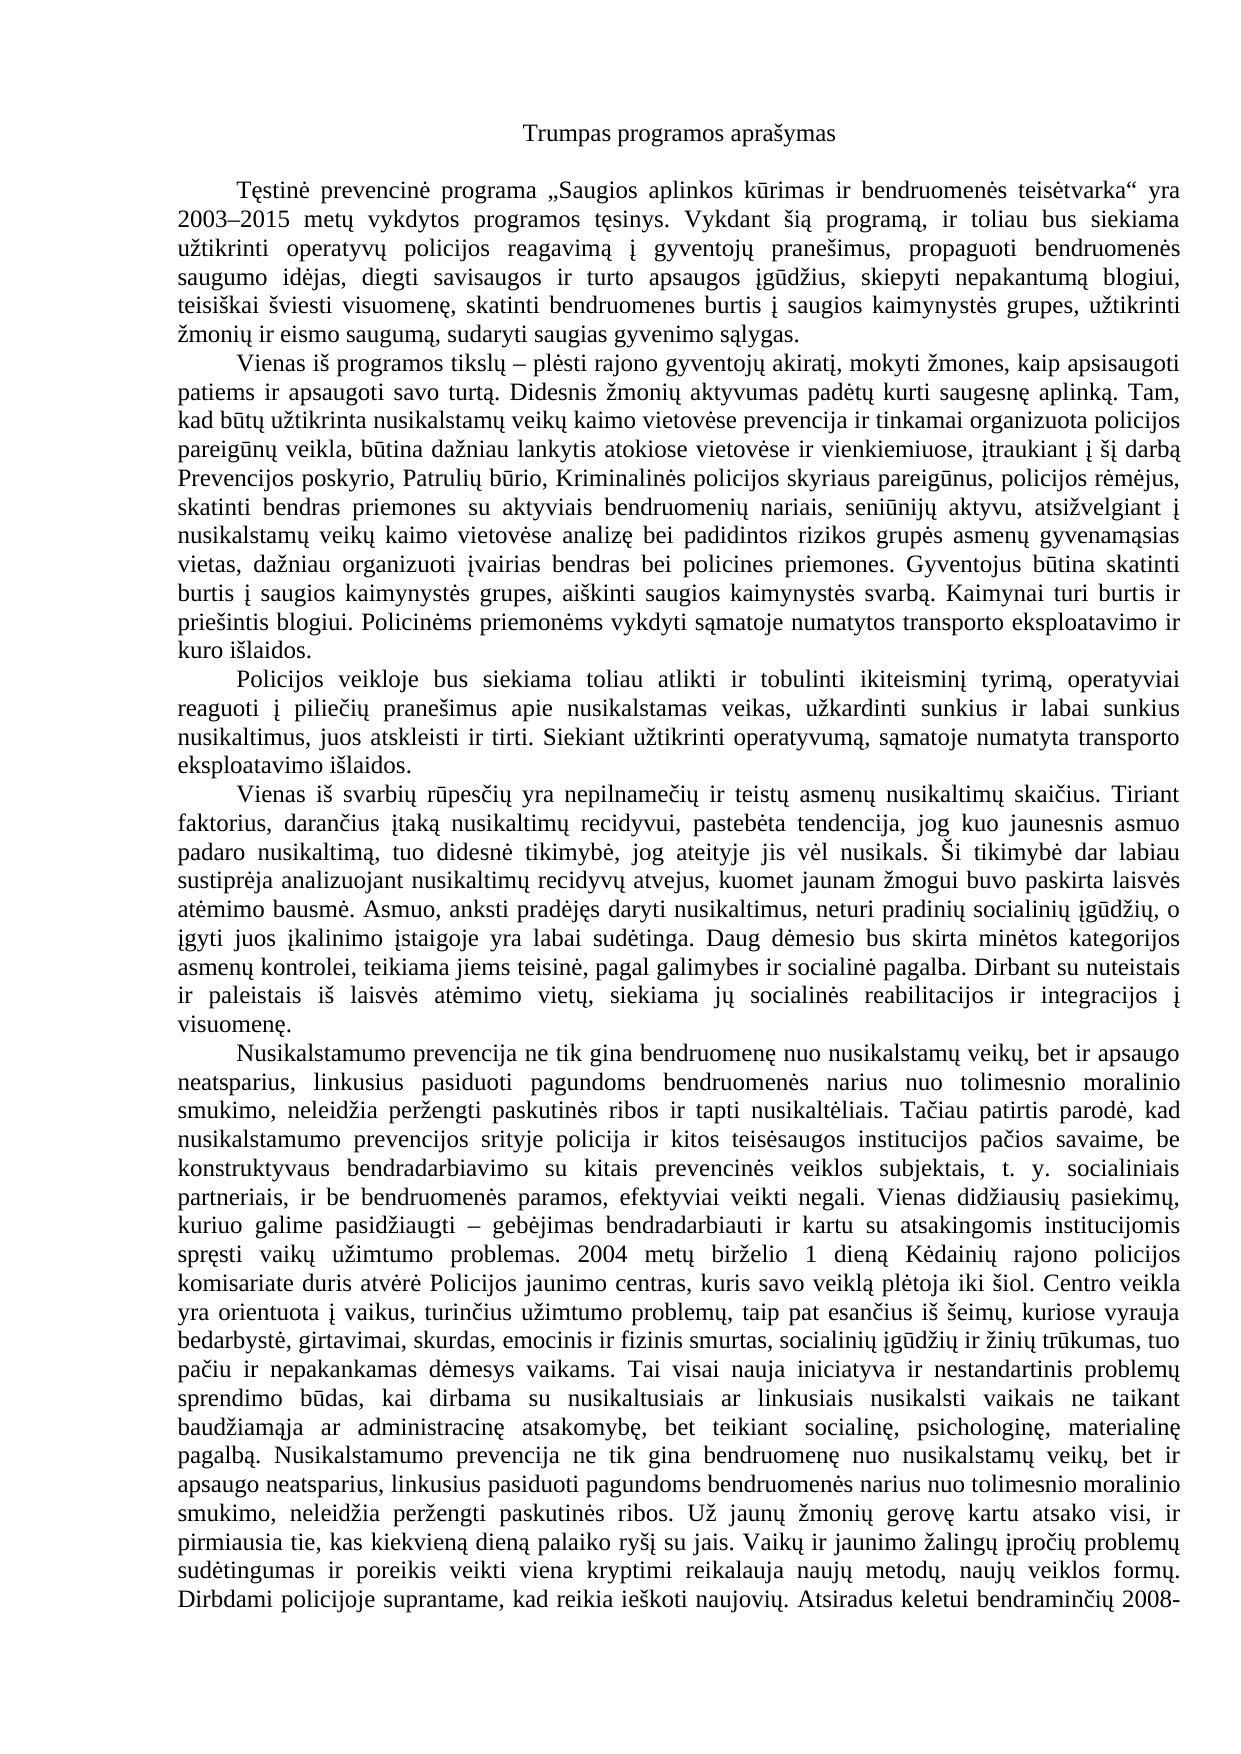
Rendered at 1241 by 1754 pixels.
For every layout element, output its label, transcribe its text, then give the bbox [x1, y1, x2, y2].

text Tęstinė prevencinė programa „Saugios aplinkos kūrimas ir bendruomenės teisėtvarka“ yra 2003–2015 metų vykdytos programos tęsinys. Vykdant šią programą, ir toliau bus siekiama užtikrinti operatyvų policijos reagavimą į gyventojų pranešimus, propaguoti bendruomenės saugumo idėjas, diegti savisaugos ir turto apsaugos įgūdžius, skiepyti nepakantumą blogiui, teisiškai šviesti visuomenę, skatinti bendruomenes burtis į saugios kaimynystės grupes, užtikrinti žmonių ir eismo saugumą, sudaryti saugias gyvenimo sąlygas. [177, 176, 1181, 348]
text Vienas iš svarbių rūpesčių yra nepilnamečių ir teistų asmenų nusikaltimų skaičius. Tiriant faktorius, darančius įtaką nusikaltimų recidyvui, pastebėta tendencija, jog kuo jaunesnis asmuo padaro nusikaltimą, tuo didesnė tikimybė, jog ateityje jis vėl nusikals. Ši tikimybė dar labiau sustiprėja analizuojant nusikaltimų recidyvų atvejus, kuomet jaunam žmogui buvo paskirta laisvės atėmimo bausmė. Asmuo, anksti pradėjęs daryti nusikaltimus, neturi pradinių socialinių įgūdžių, o įgyti juos įkalinimo įstaigoje yra labai sudėtinga. Daug dėmesio bus skirta minėtos kategorijos asmenų kontrolei, teikiama jiems teisinė, pagal galimybes ir socialinė pagalba. Dirbant su nuteistais ir paleistais iš laisvės atėmimo vietų, siekiama jų socialinės reabilitacijos ir integracijos į visuomenę. [177, 779, 1181, 1038]
text Policijos veikloje bus siekiama toliau atlikti ir tobulinti ikiteisminį tyrimą, operatyviai reaguoti į piliečių pranešimus apie nusikalstamas veikas, užkardinti sunkius ir labai sunkius nusikaltimus, juos atskleisti ir tirti. Siekiant užtikrinti operatyvumą, sąmatoje numatyta transporto eksploatavimo išlaidos. [177, 664, 1181, 779]
text Nusikalstamumo prevencija ne tik gina bendruomenę nuo nusikalstamų veikų, bet ir apsaugo neatsparius, linkusius pasiduoti pagundoms bendruomenės narius nuo tolimesnio moralinio smukimo, neleidžia peržengti paskutinės ribos ir tapti nusikaltėliais. Tačiau patirtis parodė, kad nusikalstamumo prevencijos srityje policija ir kitos teisėsaugos institucijos pačios savaime, be konstruktyvaus bendradarbiavimo su kitais prevencinės veiklos subjektais, t. y. socialiniais partneriais, ir be bendruomenės paramos, efektyviai veikti negali. Vienas didžiausių pasiekimų, kuriuo galime pasidžiaugti – gebėjimas bendradarbiauti ir kartu su atsakingomis institucijomis spręsti vaikų užimtumo problemas. 2004 metų birželio 1 dieną Kėdainių rajono policijos komisariate duris atvėrė Policijos jaunimo centras, kuris savo veiklą plėtoja iki šiol. Centro veikla yra orientuota į vaikus, turinčius užimtumo problemų, taip pat esančius iš šeimų, kuriose vyrauja bedarbystė, girtavimai, skurdas, emocinis ir fizinis smurtas, socialinių įgūdžių ir žinių trūkumas, tuo pačiu ir nepakankamas dėmesys vaikams. Tai visai nauja iniciatyva ir nestandartinis problemų sprendimo būdas, kai dirbama su nusikaltusiais ar linkusiais nusikalsti vaikais ne taikant baudžiamąja ar administracinę atsakomybę, bet teikiant socialinę, psichologinę, materialinę pagalbą. Nusikalstamumo prevencija ne tik gina bendruomenę nuo nusikalstamų veikų, bet ir apsaugo neatsparius, linkusius pasiduoti pagundoms bendruomenės narius nuo tolimesnio moralinio smukimo, neleidžia peržengti paskutinės ribos. Už jaunų žmonių gerovę kartu atsako visi, ir pirmiausia tie, kas kiekvieną dieną palaiko ryšį su jais. Vaikų ir jaunimo žalingų įpročių problemų sudėtingumas ir poreikis veikti viena kryptimi reikalauja naujų metodų, naujų veiklos formų. Dirbdami policijoje suprantame, kad reikia ieškoti naujovių. Atsiradus keletui bendraminčių 2008- [177, 1038, 1181, 1613]
text Trumpas programos aprašymas [177, 118, 1181, 147]
text Vienas iš programos tikslų – plėsti rajono gyventojų akiratį, mokyti žmones, kaip apsisaugoti patiems ir apsaugoti savo turtą. Didesnis žmonių aktyvumas padėtų kurti saugesnę aplinką. Tam, kad būtų užtikrinta nusikalstamų veikų kaimo vietovėse prevencija ir tinkamai organizuota policijos pareigūnų veikla, būtina dažniau lankytis atokiose vietovėse ir vienkiemiuose, įtraukiant į šį darbą Prevencijos poskyrio, Patrulių būrio, Kriminalinės policijos skyriaus pareigūnus, policijos rėmėjus, skatinti bendras priemones su aktyviais bendruomenių nariais, seniūnijų aktyvu, atsižvelgiant į nusikalstamų veikų kaimo vietovėse analizę bei padidintos rizikos grupės asmenų gyvenamąsias vietas, dažniau organizuoti įvairias bendras bei policines priemones. Gyventojus būtina skatinti burtis į saugios kaimynystės grupes, aiškinti saugios kaimynystės svarbą. Kaimynai turi burtis ir priešintis blogiui. Policinėms priemonėms vykdyti sąmatoje numatytos transporto eksploatavimo ir kuro išlaidos. [177, 348, 1181, 664]
